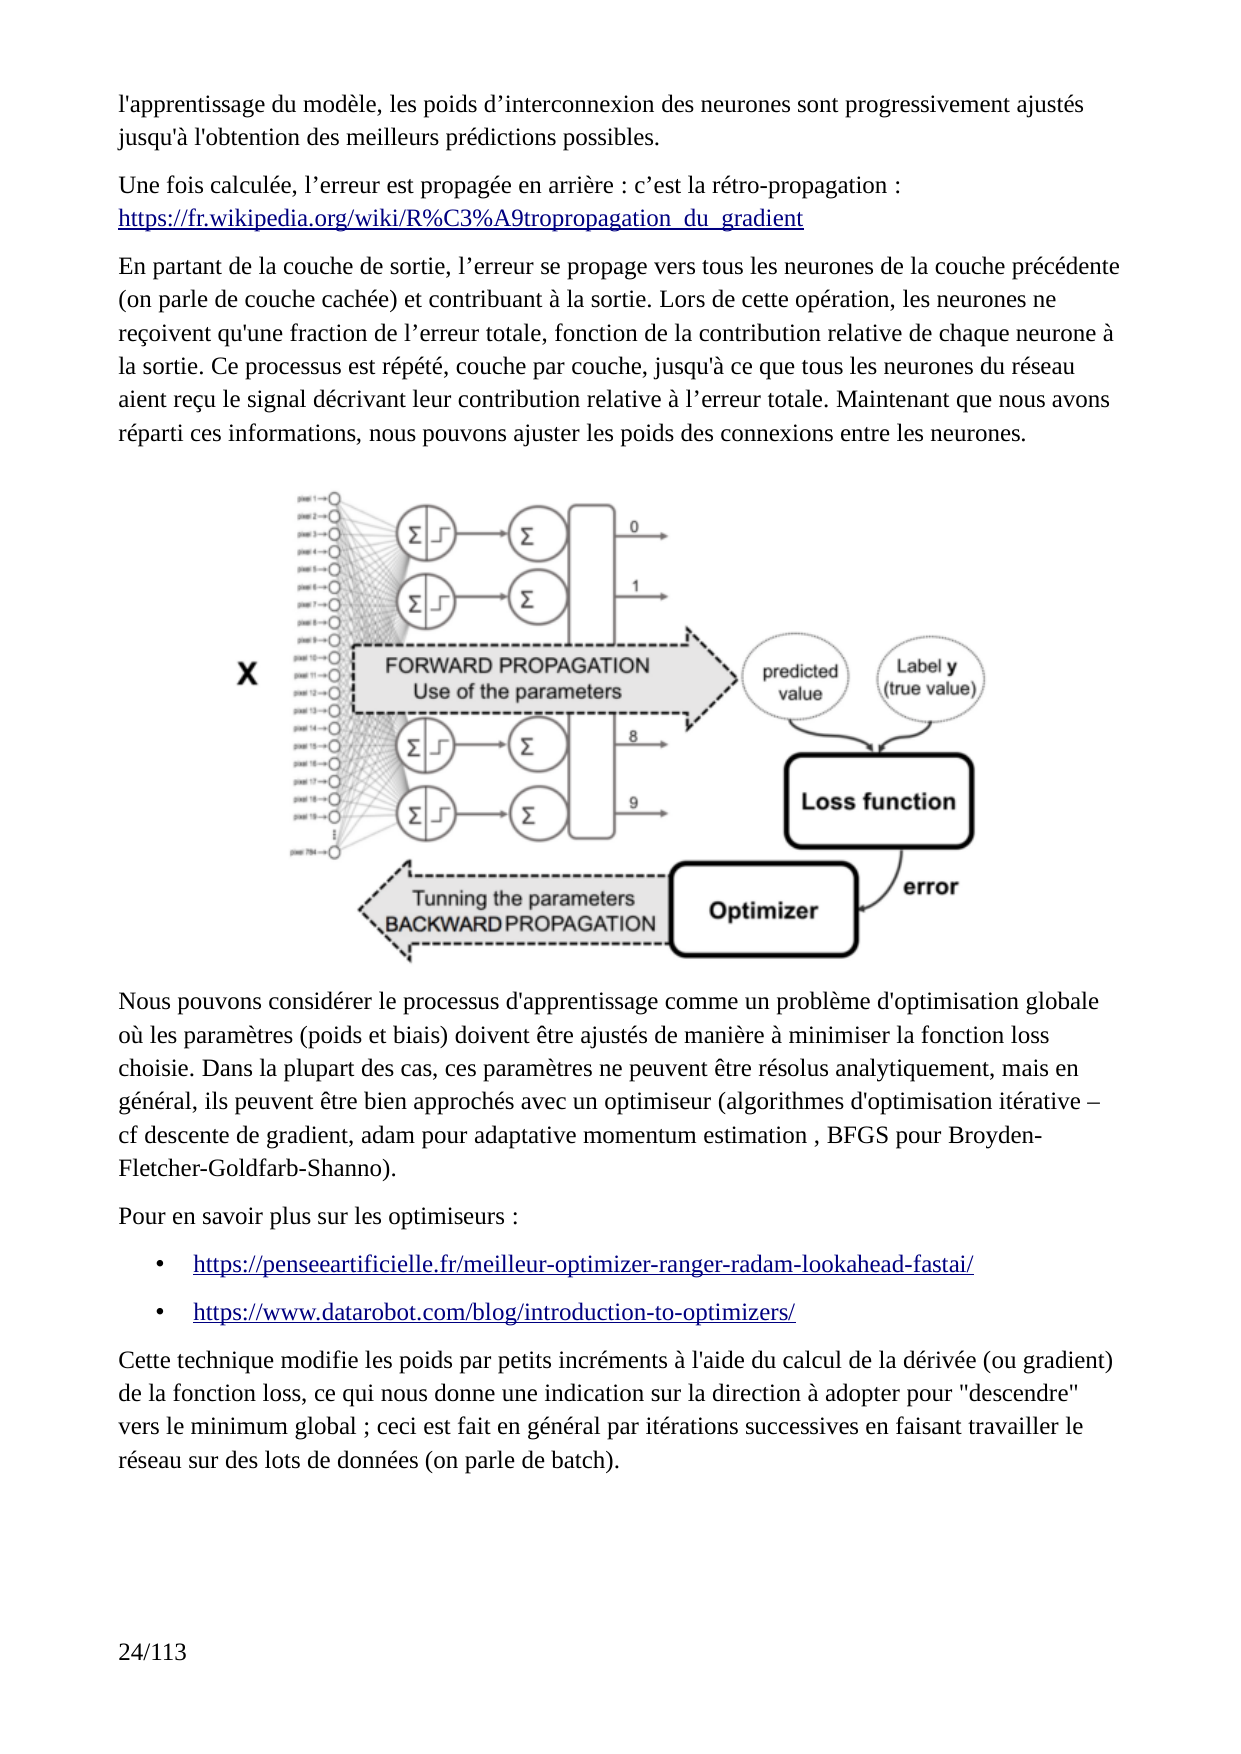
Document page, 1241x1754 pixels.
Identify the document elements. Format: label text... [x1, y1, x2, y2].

picture [118, 465, 1123, 982]
text Nous pouvons considérer le processus d'apprentissage comme un problème d'optimisation globale où les paramètres (poids et biais) doivent être ajustés de manière à minimiser la fonction loss choisie. Dans la plupart des cas, ces paramètres ne peuvent être résolus analytiquement, mais en général, ils peuvent être bien approchés avec un optimiseur (algorithmes d'optimisation itérative – cf descente de gradient, adam pour adaptative momentum estimation , BFGS pour Broyden-Fletcher-Goldfarb-Shanno). [118, 982, 1122, 1182]
list https://penseeartificielle.fr/meilleur-optimizer-ranger-radam-lookahead-fastai/ [156, 1249, 1122, 1278]
text En partant de la couche de sortie, l’erreur se propage vers tous les neurones de la couche précédente (on parle de couche cachée) et contribuant à la sortie. Lors de cette opération, les neurones ne reçoivent qu'une fraction de l’erreur totale, fonction de la contribution relative de chaque neurone à la sortie. Ce processus est répété, couche par couche, jusqu'à ce que tous les neurones du réseau aient reçu le signal décrivant leur contribution relative à l’erreur totale. Maintenant que nous avons réparti ces informations, nous pouvons ajuster les poids des connexions entre les neurones. [118, 251, 1122, 447]
text Cette technique modifie les poids par petits incréments à l'aide du calcul de la dérivée (ou gradient) de la fonction loss, ce qui nous donne une indication sur la direction à adopter pour "descendre" vers le minimum global ; ceci est fait en général par itérations successives en faisant travailler le réseau sur des lots de données (on parle de batch). [118, 1344, 1122, 1473]
list https://www.datarobot.com/blog/introduction-to-optimizers/ [156, 1297, 1122, 1326]
text l'apprentissage du modèle, les poids d’interconnexion des neurones sont progressivement ajustés jusqu'à l'obtention des meilleurs prédictions possibles. [118, 88, 1122, 151]
text Une fois calculée, l’erreur est propagée en arrière : c’est la rétro-propagation : https://fr.wikipedia.org/wiki/R%C3%A9tropropagation_du_gradient [118, 170, 1122, 232]
text Pour en savoir plus sur les optimiseurs : [118, 1201, 1122, 1230]
